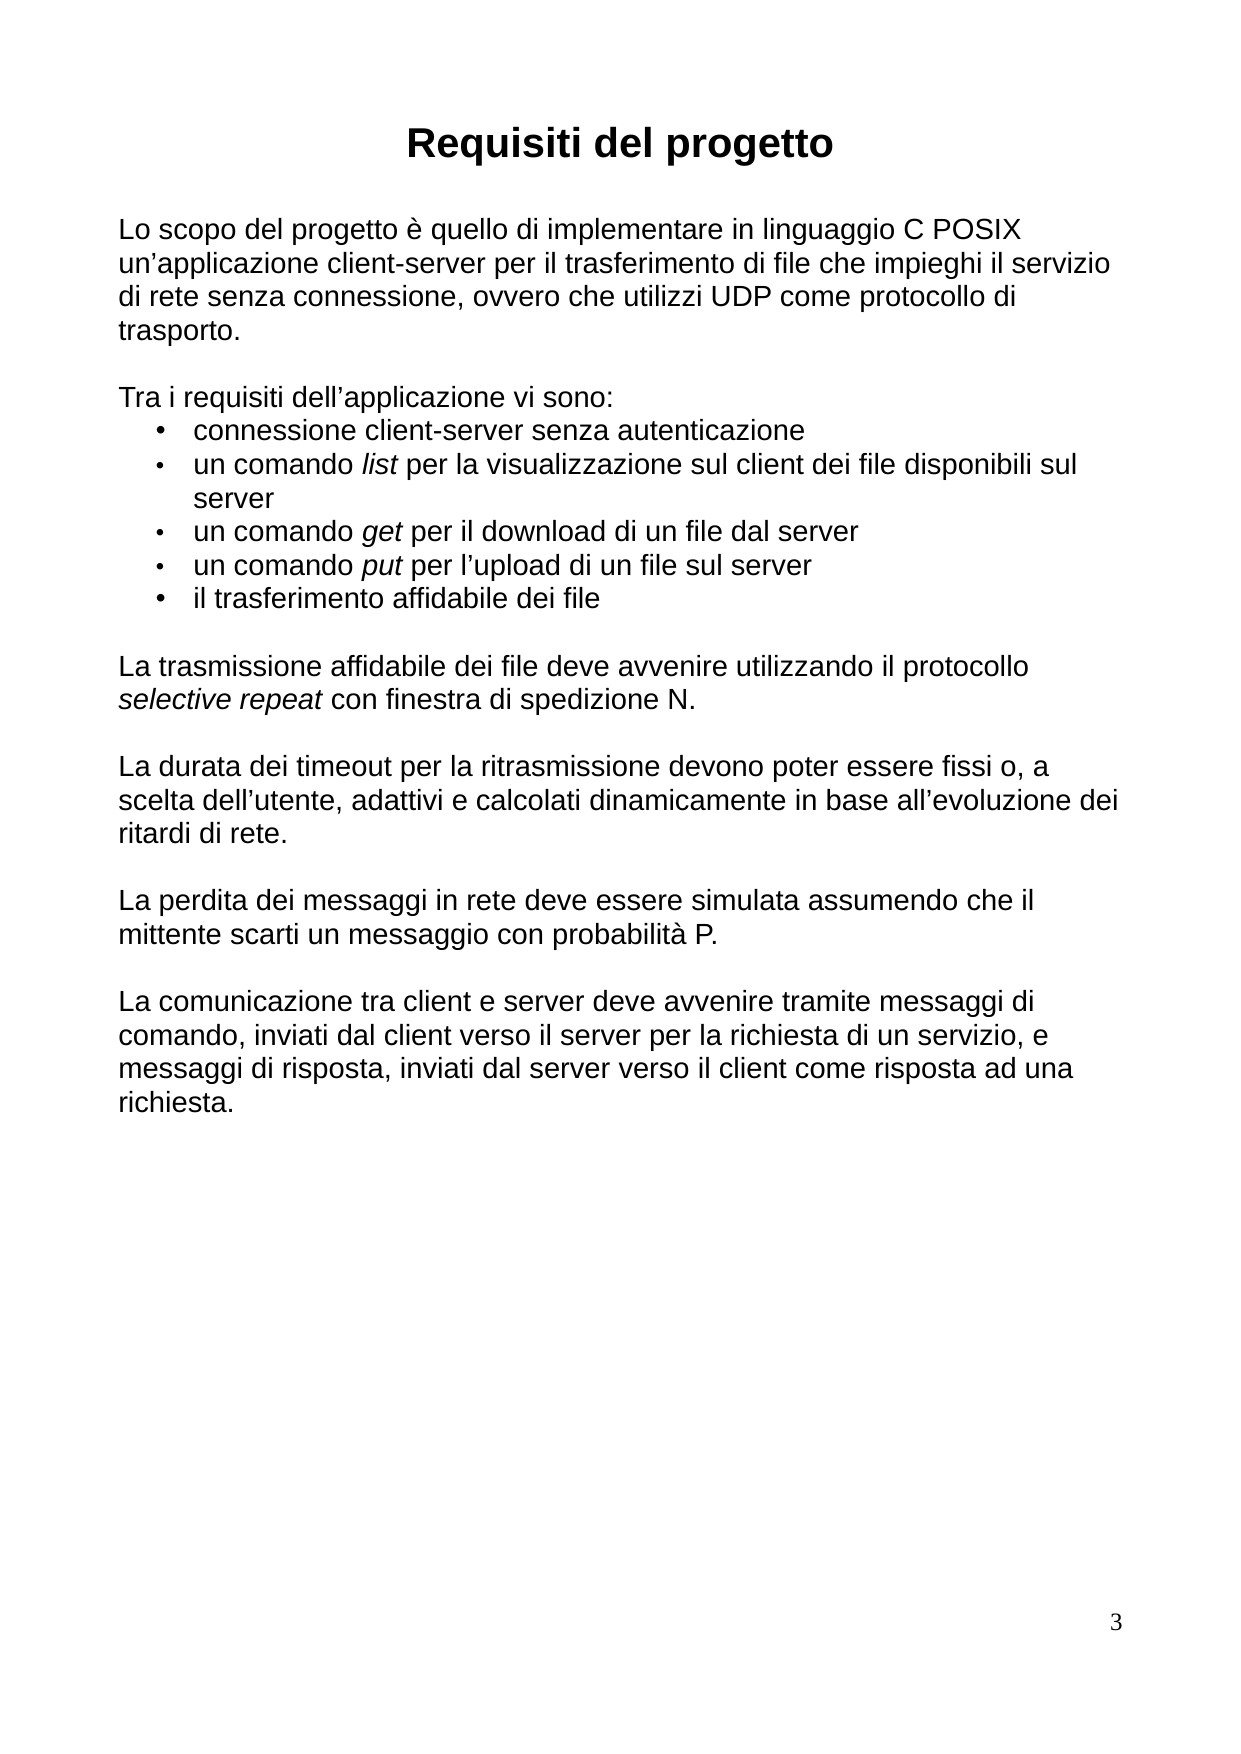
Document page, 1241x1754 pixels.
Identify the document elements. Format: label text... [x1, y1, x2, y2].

text Tra i requisiti dell’applicazione vi sono: [118, 380, 1122, 413]
text La trasmissione affidabile dei file deve avvenire utilizzando il protocollo selective repeat con finestra di spedizione N. [118, 648, 1122, 716]
text La durata dei timeout per la ritrasmissione devono poter essere fissi o, a scelta dell’utente, adattivi e calcolati dinamicamente in base all’evoluzione dei ritardi di rete. [118, 749, 1122, 850]
list un comando get per il download di un file dal server [156, 514, 1122, 548]
text Lo scopo del progetto è quello di implementare in linguaggio C POSIX un’applicazione client-server per il trasferimento di file che impieghi il servizio di rete senza connessione, ovvero che utilizzi UDP come protocollo di trasporto. [118, 212, 1122, 346]
text La perdita dei messaggi in rete deve essere simulata assumendo che il mittente scarti un messaggio con probabilità P. [118, 883, 1122, 950]
list un comando list per la visualizzazione sul client dei file disponibili sul server [156, 447, 1122, 514]
list il trasferimento affidabile dei file [156, 581, 1122, 615]
text La comunicazione tra client e server deve avvenire tramite messaggi di comando, inviati dal client verso il server per la richiesta di un servizio, e messaggi di risposta, inviati dal server verso il client come risposta ad una richiesta. [118, 984, 1122, 1118]
subtitle Requisiti del progetto [118, 118, 1122, 166]
list connessione client-server senza autenticazione [156, 413, 1122, 447]
list un comando put per l’upload di un file sul server [156, 548, 1122, 581]
